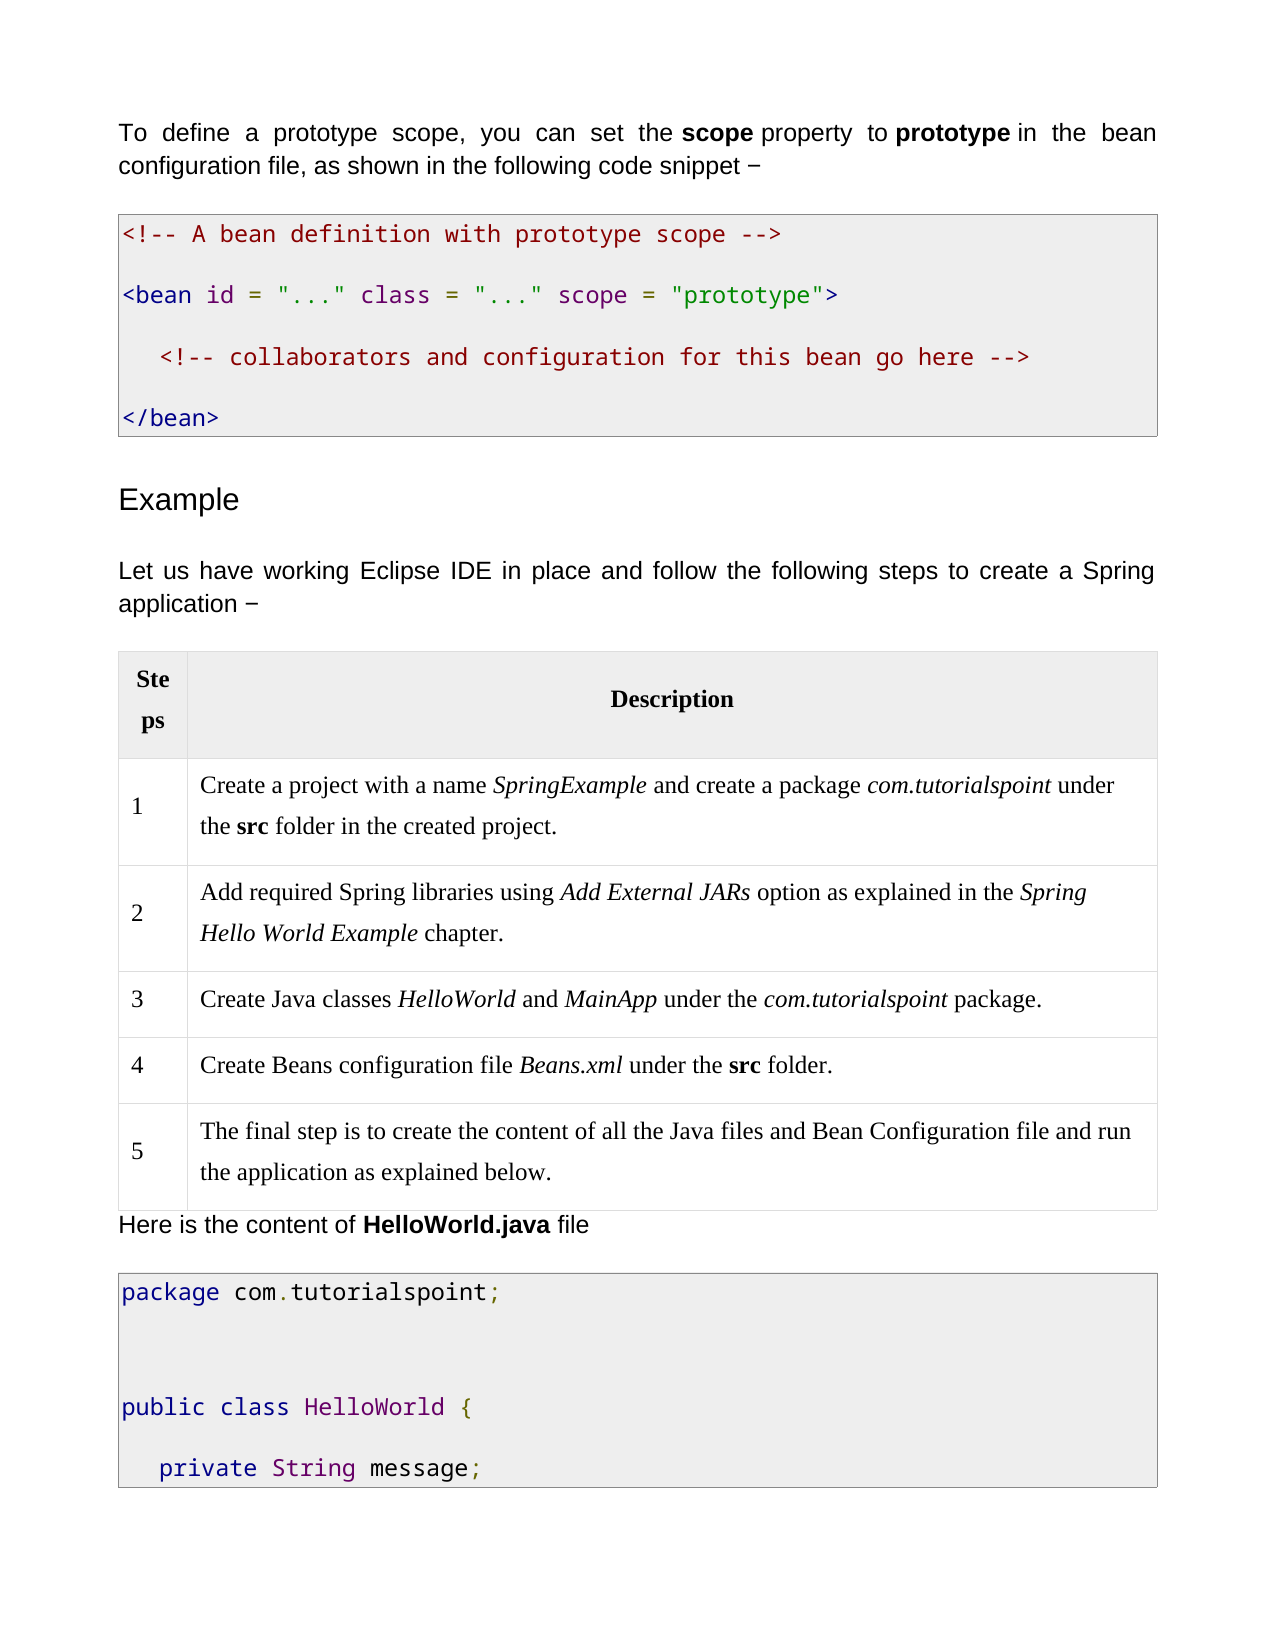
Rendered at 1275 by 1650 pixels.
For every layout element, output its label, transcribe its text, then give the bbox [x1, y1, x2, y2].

text <bean id = "..." class = "..." scope = "prototype"> [119, 275, 1157, 310]
table_cell 2 [119, 866, 187, 971]
table_cell 4 [119, 1038, 187, 1103]
table_cell 1 [119, 759, 187, 865]
text To define a prototype scope, you can set the scope property to prototype in the bean configuration file, as shown in the following code snippet − [118, 118, 1157, 180]
text public class HelloWorld { [119, 1387, 1157, 1422]
table_cell 3 [119, 972, 187, 1037]
text private String message; [119, 1448, 1157, 1487]
table_cell Create Java classes HelloWorld and MainApp under the com.tutorialspoint package. [188, 972, 1157, 1037]
text package com.tutorialspoint; [119, 1274, 1157, 1308]
subtitle Example [118, 481, 1157, 516]
text <!-- collaborators and configuration for this bean go here --> [119, 337, 1157, 372]
table_cell 5 [119, 1104, 187, 1210]
text Let us have working Eclipse IDE in place and follow the following steps to create a Spring application − [118, 556, 1157, 618]
table_cell Create Beans configuration file Beans.xml under the src folder. [188, 1038, 1157, 1103]
table_cell Add required Spring libraries using Add External JARs option as explained in the Spring Hello World Example chapter. [188, 866, 1157, 971]
table_header Description [188, 652, 1157, 758]
text </bean> [119, 398, 1157, 436]
table_cell Create a project with a name SpringExample and create a package com.tutorialspoint under the src folder in the created project. [188, 759, 1157, 865]
text Here is the content of HelloWorld.java file [118, 1211, 1157, 1239]
table_cell The final step is to create the content of all the Java files and Bean Configuration file and run the application as explained below. [188, 1104, 1157, 1210]
table_header Steps [119, 652, 187, 758]
text <!-- A bean definition with prototype scope --> [119, 215, 1157, 249]
